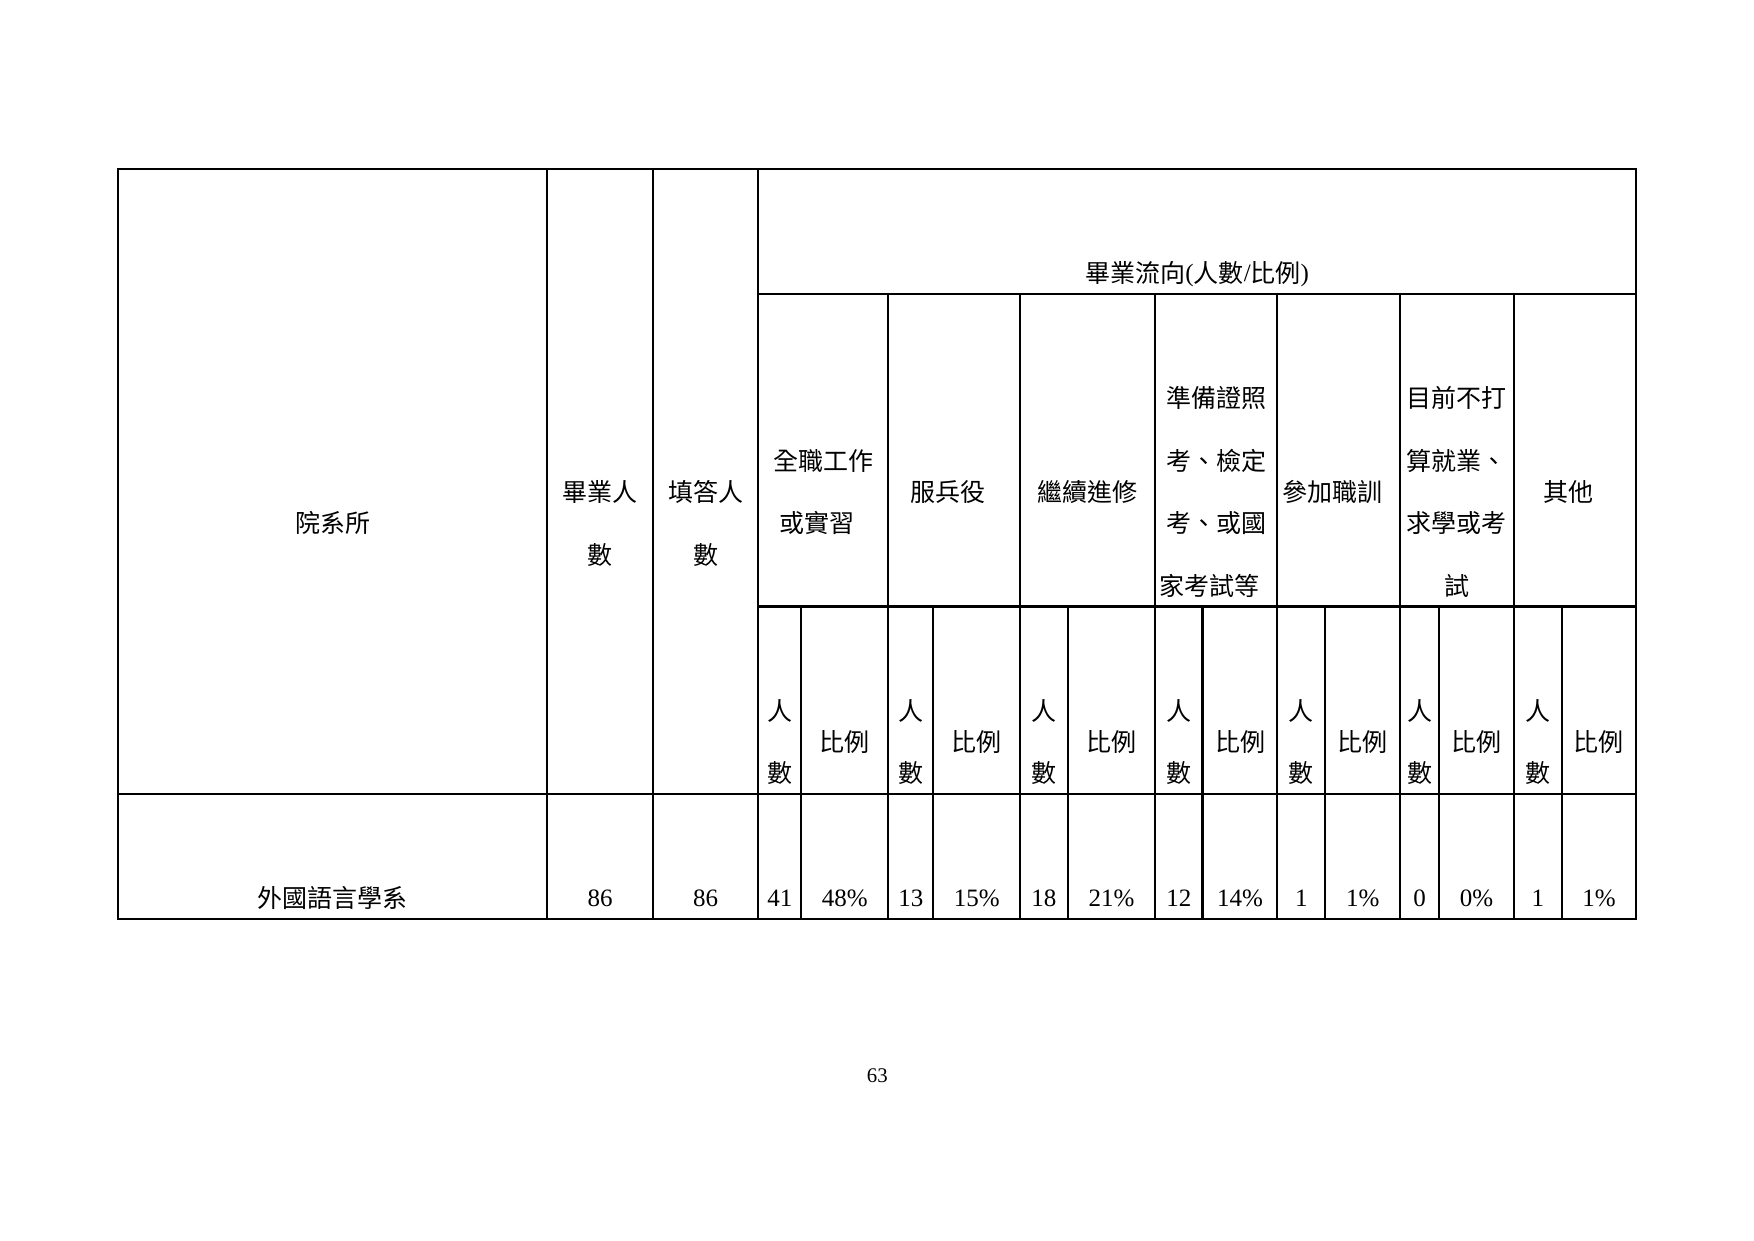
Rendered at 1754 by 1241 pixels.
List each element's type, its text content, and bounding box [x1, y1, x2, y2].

table_header 畢業流向(人數/比例) [759, 170, 1635, 293]
table_cell 14% [1204, 795, 1276, 918]
table_cell 參加職訓 [1278, 295, 1399, 605]
table_cell 21% [1069, 795, 1154, 918]
table_cell 比例 [1069, 608, 1154, 793]
table_cell 1 [1515, 795, 1561, 918]
table_cell 人數 [889, 608, 932, 793]
table_cell 人數 [1021, 608, 1067, 793]
table_cell 1% [1326, 795, 1399, 918]
table_cell 服兵役 [889, 295, 1019, 605]
table_cell 比例 [802, 608, 887, 793]
table_header 院系所 [119, 170, 546, 793]
table_cell 1 [1278, 795, 1324, 918]
table_cell 人數 [759, 608, 800, 793]
table_cell 0 [1401, 795, 1438, 918]
table_cell 人數 [1156, 608, 1201, 793]
table_cell 目前不打算就業、求學或考試 [1401, 295, 1513, 605]
table_cell 86 [654, 795, 757, 918]
table_cell 比例 [1326, 608, 1399, 793]
table_cell 外國語言學系 [119, 795, 546, 918]
table_cell 準備證照考、檢定考、或國家考試等 [1156, 295, 1276, 605]
table_cell 18 [1021, 795, 1067, 918]
table_cell 比例 [1440, 608, 1513, 793]
table_cell 比例 [1204, 608, 1276, 793]
table_cell 86 [548, 795, 652, 918]
table_cell 比例 [1563, 608, 1635, 793]
table_header 填答人數 [654, 170, 757, 793]
table_cell 人數 [1401, 608, 1438, 793]
table_cell 人數 [1278, 608, 1324, 793]
table_cell 12 [1156, 795, 1201, 918]
table_cell 繼續進修 [1021, 295, 1154, 605]
table_cell 41 [759, 795, 800, 918]
table_cell 13 [889, 795, 932, 918]
table_cell 其他 [1515, 295, 1635, 605]
table_cell 全職工作或實習 [759, 295, 887, 605]
table_cell 48% [802, 795, 887, 918]
table_cell 比例 [934, 608, 1019, 793]
table_header 畢業人數 [548, 170, 652, 793]
table_cell 1% [1563, 795, 1635, 918]
table_cell 15% [934, 795, 1019, 918]
table_cell 人數 [1515, 608, 1561, 793]
table_cell 0% [1440, 795, 1513, 918]
